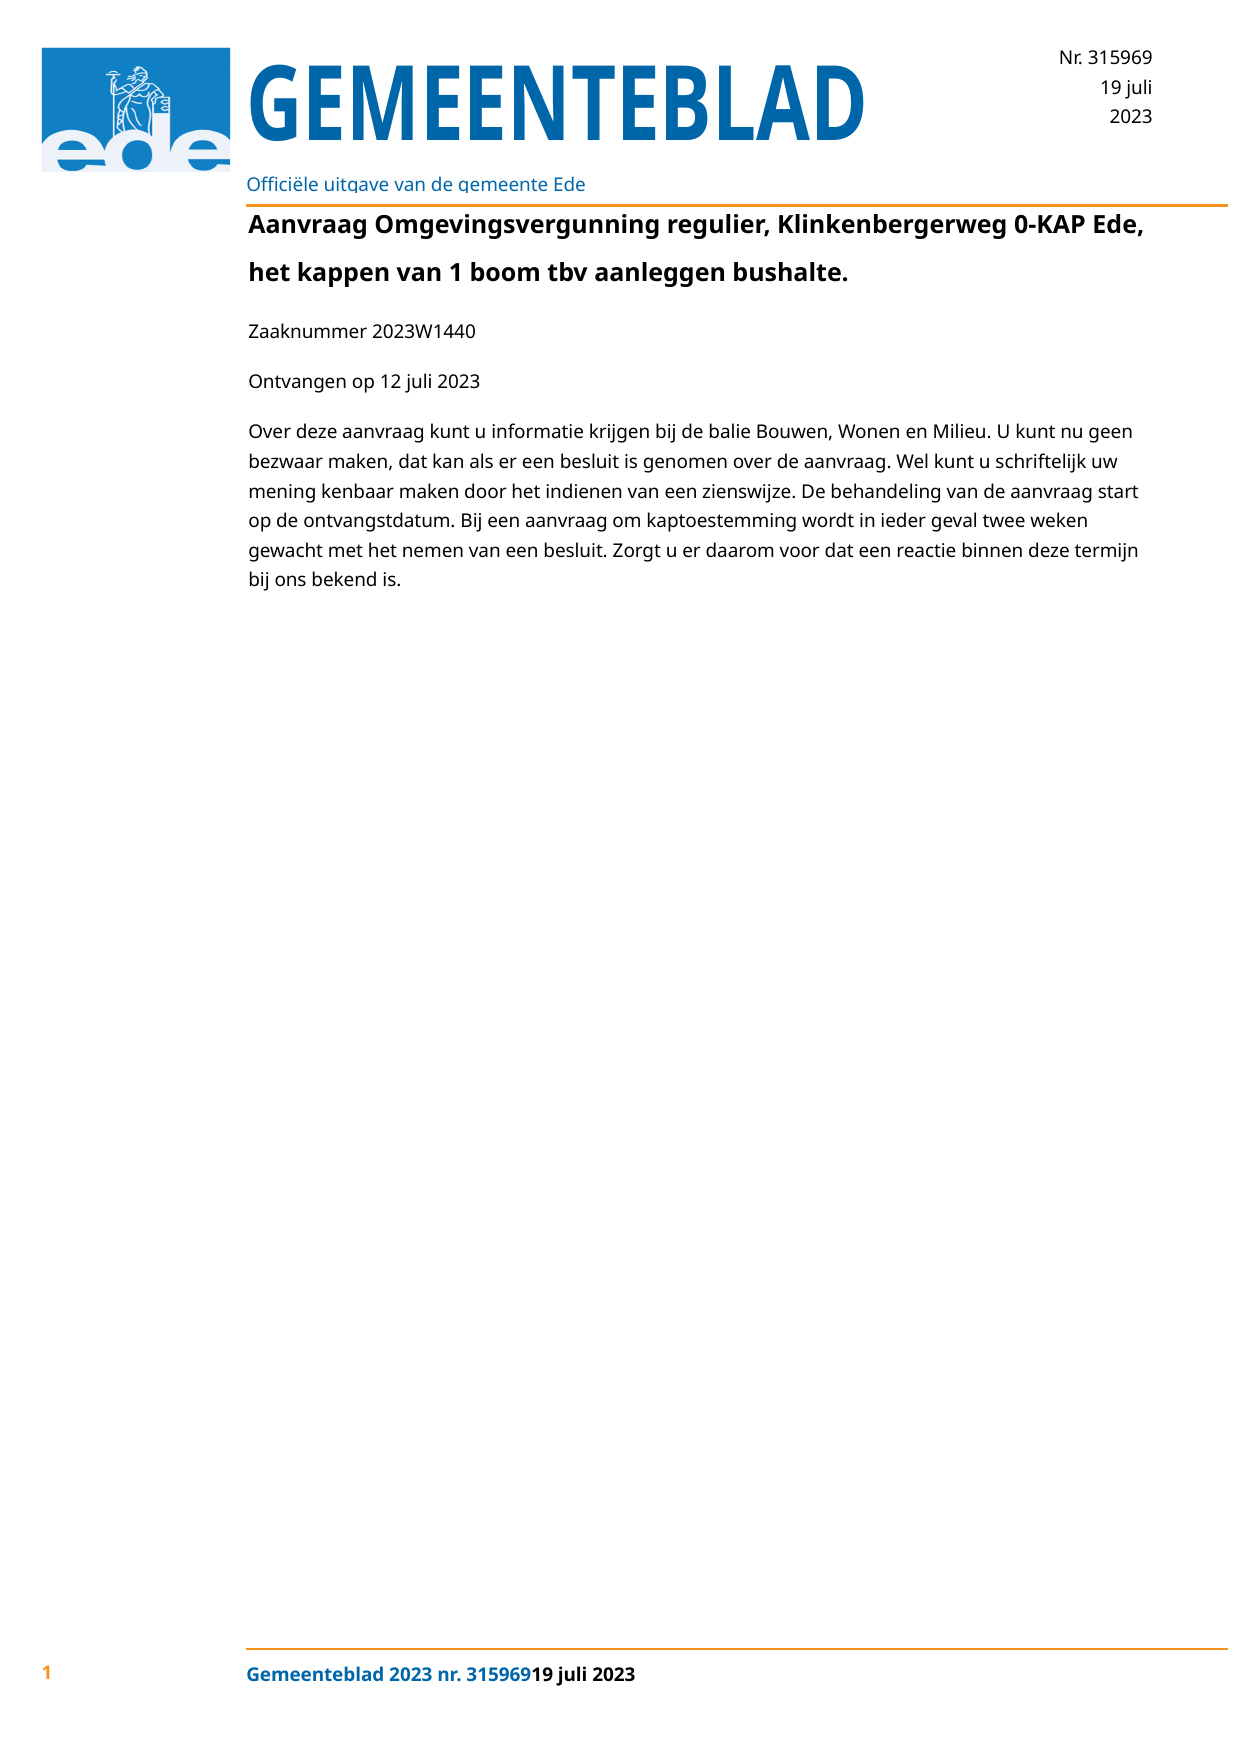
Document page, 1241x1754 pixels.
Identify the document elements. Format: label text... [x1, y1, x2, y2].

text Aanvraag Omgevingsvergunning regulier, Klinkenbergerweg 0-KAP Ede, het kappen van 1 boom tbv aanleggen bushalte. [248, 207, 1152, 288]
text Zaaknummer 2023W1440 [248, 318, 1152, 344]
picture [41, 47, 231, 172]
text Ontvangen op 12 juli 2023 [248, 368, 1152, 394]
text Over deze aanvraag kunt u informatie krijgen bij de balie Bouwen, Wonen en Milieu. U kunt nu geen bezwaar maken, dat kan als er een besluit is genomen over de aanvraag. Wel kunt u schriftelijk uw mening kenbaar maken door het indienen van een zienswijze. De behandeling van de aanvraag start op de ontvangstdatum. Bij een aanvraag om kaptoestemming wordt in ieder geval twee weken gewacht met het nemen van een besluit. Zorgt u er daarom voor dat een reactie binnen deze termijn bij ons bekend is. [248, 419, 1152, 592]
